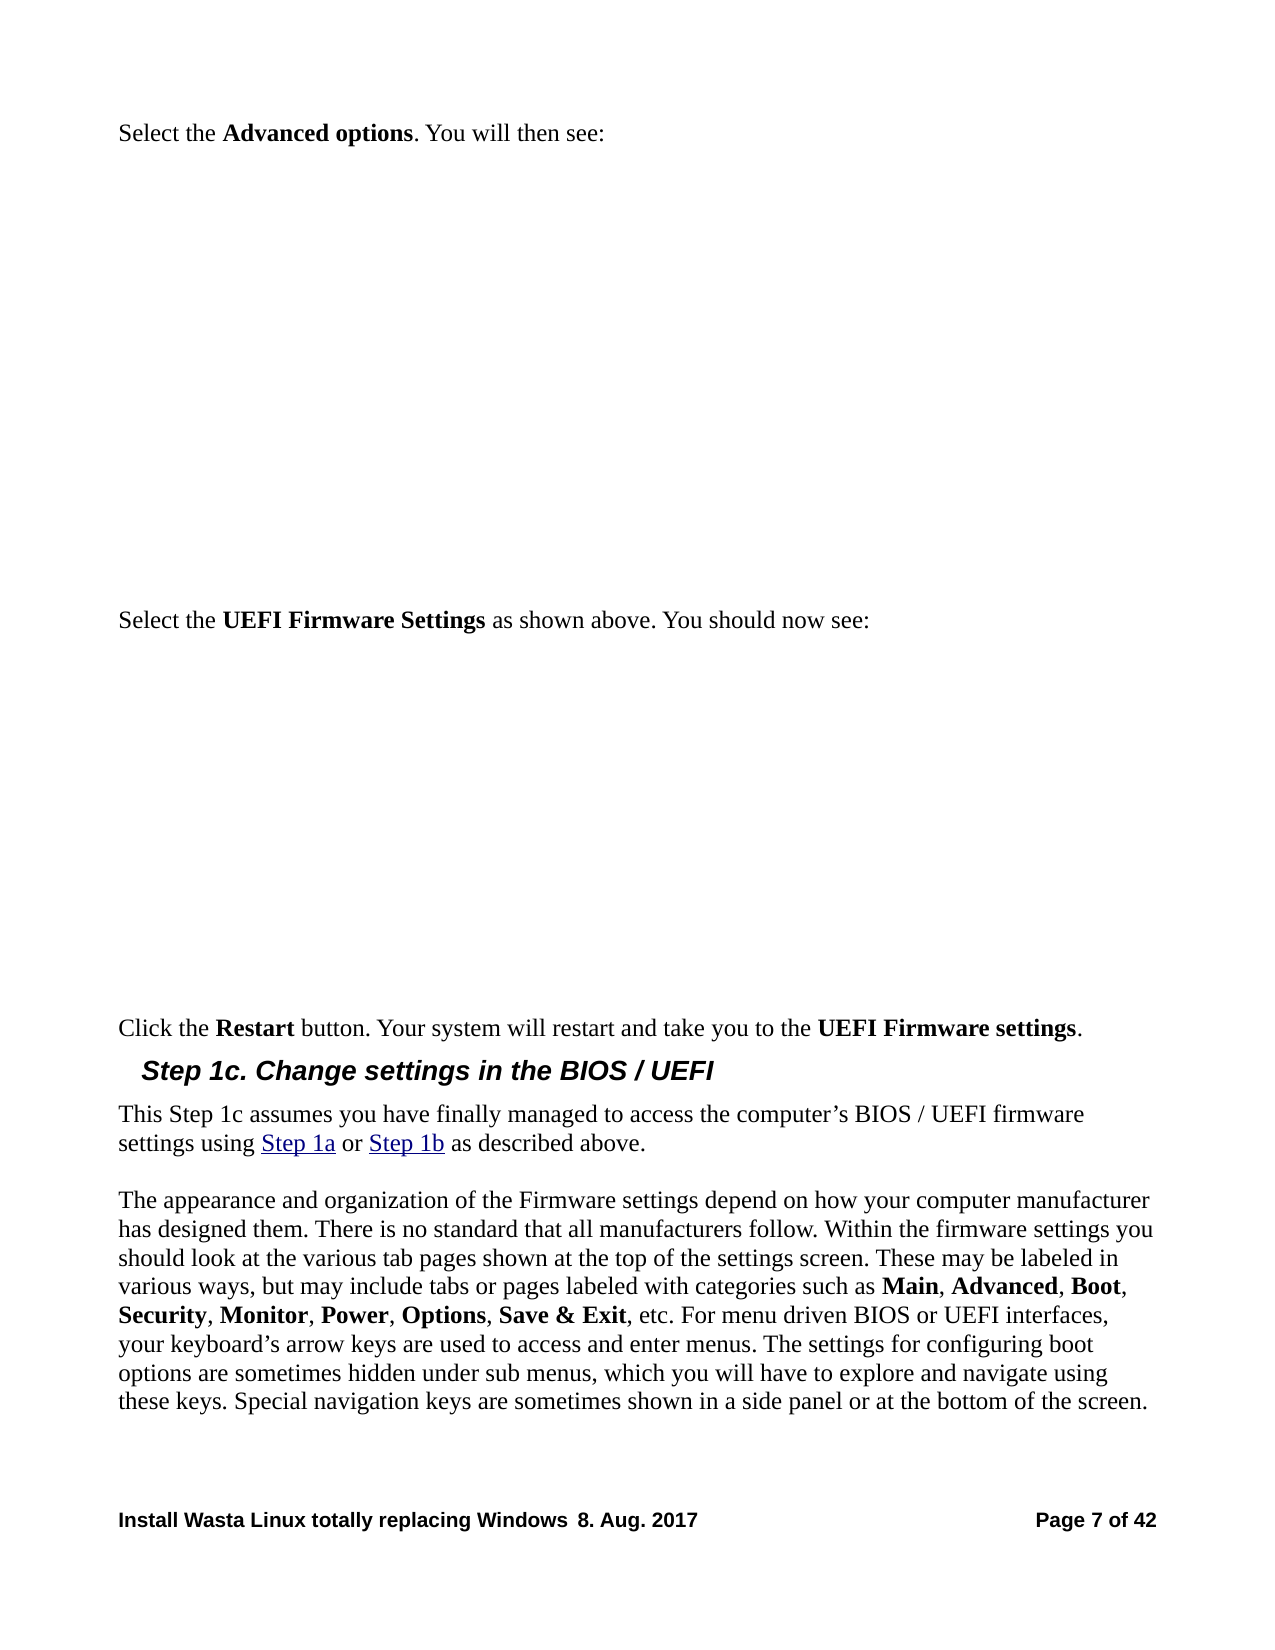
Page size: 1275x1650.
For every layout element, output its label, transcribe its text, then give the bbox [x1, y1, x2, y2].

text The appearance and organization of the Firmware settings depend on how your computer manufacturer has designed them. There is no standard that all manufacturers follow. Within the firmware settings you should look at the various tab pages shown at the top of the settings screen. These may be labeled in various ways, but may include tabs or pages labeled with categories such as Main, Advanced, Boot, Security, Monitor, Power, Options, Save & Exit, etc. For menu driven BIOS or UEFI interfaces, your keyboard’s arrow keys are used to access and enter menus. The settings for configuring boot options are sometimes hidden under sub menus, which you will have to explore and navigate using these keys. Special navigation keys are sometimes shown in a side panel or at the bottom of the screen. [118, 1185, 1157, 1415]
text This Step 1c assumes you have finally managed to access the computer’s BIOS / UEFI firmware settings using Step 1a or Step 1b as described above. [118, 1099, 1157, 1156]
subtitle Step 1c. Change settings in the BIOS / UEFI [118, 1054, 1157, 1086]
text Select the Advanced options. You will then see: [118, 118, 1157, 147]
text Click the Restart button. Your system will restart and take you to the UEFI Firmware settings. [118, 1013, 1157, 1042]
text Select the UEFI Firmware Settings as shown above. You should now see: [118, 605, 1157, 634]
